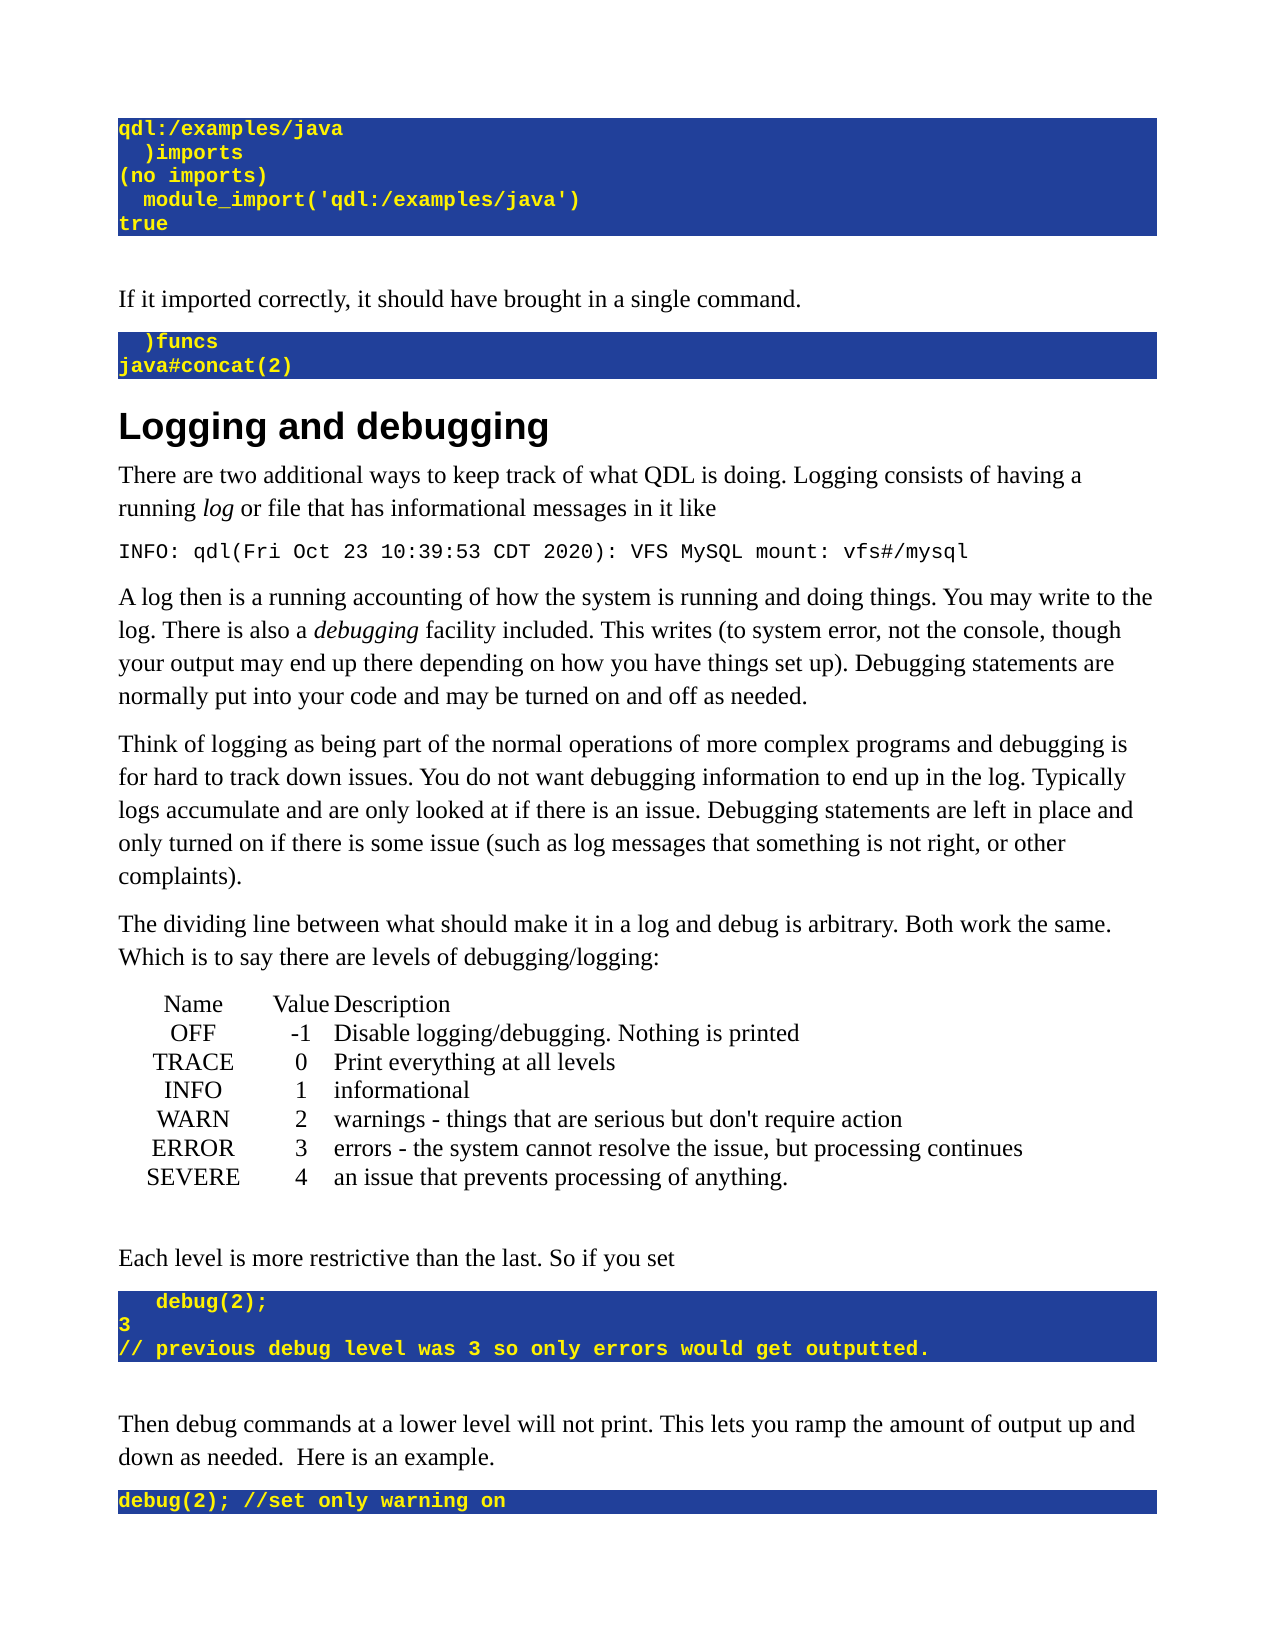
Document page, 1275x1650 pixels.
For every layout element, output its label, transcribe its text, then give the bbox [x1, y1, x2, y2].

table_cell SEVERE [118, 1162, 268, 1196]
text )imports [118, 142, 1157, 165]
text true [118, 213, 1157, 236]
table_cell Disable logging/debugging. Nothing is printed [334, 1018, 1157, 1047]
table_cell WARN [118, 1104, 268, 1133]
table_header Value [268, 989, 334, 1018]
table_cell errors - the system cannot resolve the issue, but processing continues [334, 1133, 1157, 1162]
table_cell warnings - things that are serious but don't require action [334, 1104, 1157, 1133]
text 3 [118, 1314, 1157, 1338]
text java#concat(2) [118, 355, 1157, 379]
table_cell 4 [268, 1162, 334, 1196]
text There are two additional ways to keep track of what QDL is doing. Logging consists of having a running log or file that has informational messages in it like [118, 460, 1157, 522]
text Then debug commands at a lower level will not print. This lets you ramp the amount of output up and down as needed. Here is an example. [118, 1409, 1157, 1471]
text (no imports) [118, 165, 1157, 189]
table_cell TRACE [118, 1047, 268, 1076]
table_cell 1 [268, 1076, 334, 1104]
table_header Name [118, 989, 268, 1018]
table_header Description [334, 989, 1157, 1018]
table_cell 3 [268, 1133, 334, 1162]
table_cell informational [334, 1076, 1157, 1104]
table_cell 2 [268, 1104, 334, 1133]
text A log then is a running accounting of how the system is running and doing things. You may write to the log. There is also a debugging facility included. This writes (to system error, not the console, though your output may end up there depending on how you have things set up). Debugging statements are normally put into your code and may be turned on and off as needed. [118, 582, 1157, 710]
table_cell an issue that prevents processing of anything. [334, 1162, 1157, 1196]
text debug(2); //set only warning on [118, 1490, 1157, 1514]
table_cell ERROR [118, 1133, 268, 1162]
text debug(2); [118, 1291, 1157, 1314]
table_cell Print everything at all levels [334, 1047, 1157, 1076]
table_cell 0 [268, 1047, 334, 1076]
text module_import('qdl:/examples/java') [118, 189, 1157, 213]
table_cell INFO [118, 1076, 268, 1104]
table_cell OFF [118, 1018, 268, 1047]
text )funcs [118, 332, 1157, 355]
table_cell -1 [268, 1018, 334, 1047]
text INFO: qdl(Fri Oct 23 10:39:53 CDT 2020): VFS MySQL mount: vfs#/mysql [118, 541, 1157, 564]
text The dividing line between what should make it in a log and debug is arbitrary. Both work the same. Which is to say there are levels of debugging/logging: [118, 909, 1157, 971]
text qdl:/examples/java [118, 118, 1157, 142]
text // previous debug level was 3 so only errors would get outputted. [118, 1338, 1157, 1362]
text Each level is more restrictive than the last. So if you set [118, 1243, 1157, 1272]
text If it imported correctly, it should have brought in a single command. [118, 284, 1157, 313]
text Think of logging as being part of the normal operations of more complex programs and debugging is for hard to track down issues. You do not want debugging information to end up in the log. Typically logs accumulate and are only looked at if there is an issue. Debugging statements are left in place and only turned on if there is some issue (such as log messages that something is not right, or other complaints). [118, 729, 1157, 890]
subtitle Logging and debugging [118, 404, 1157, 447]
